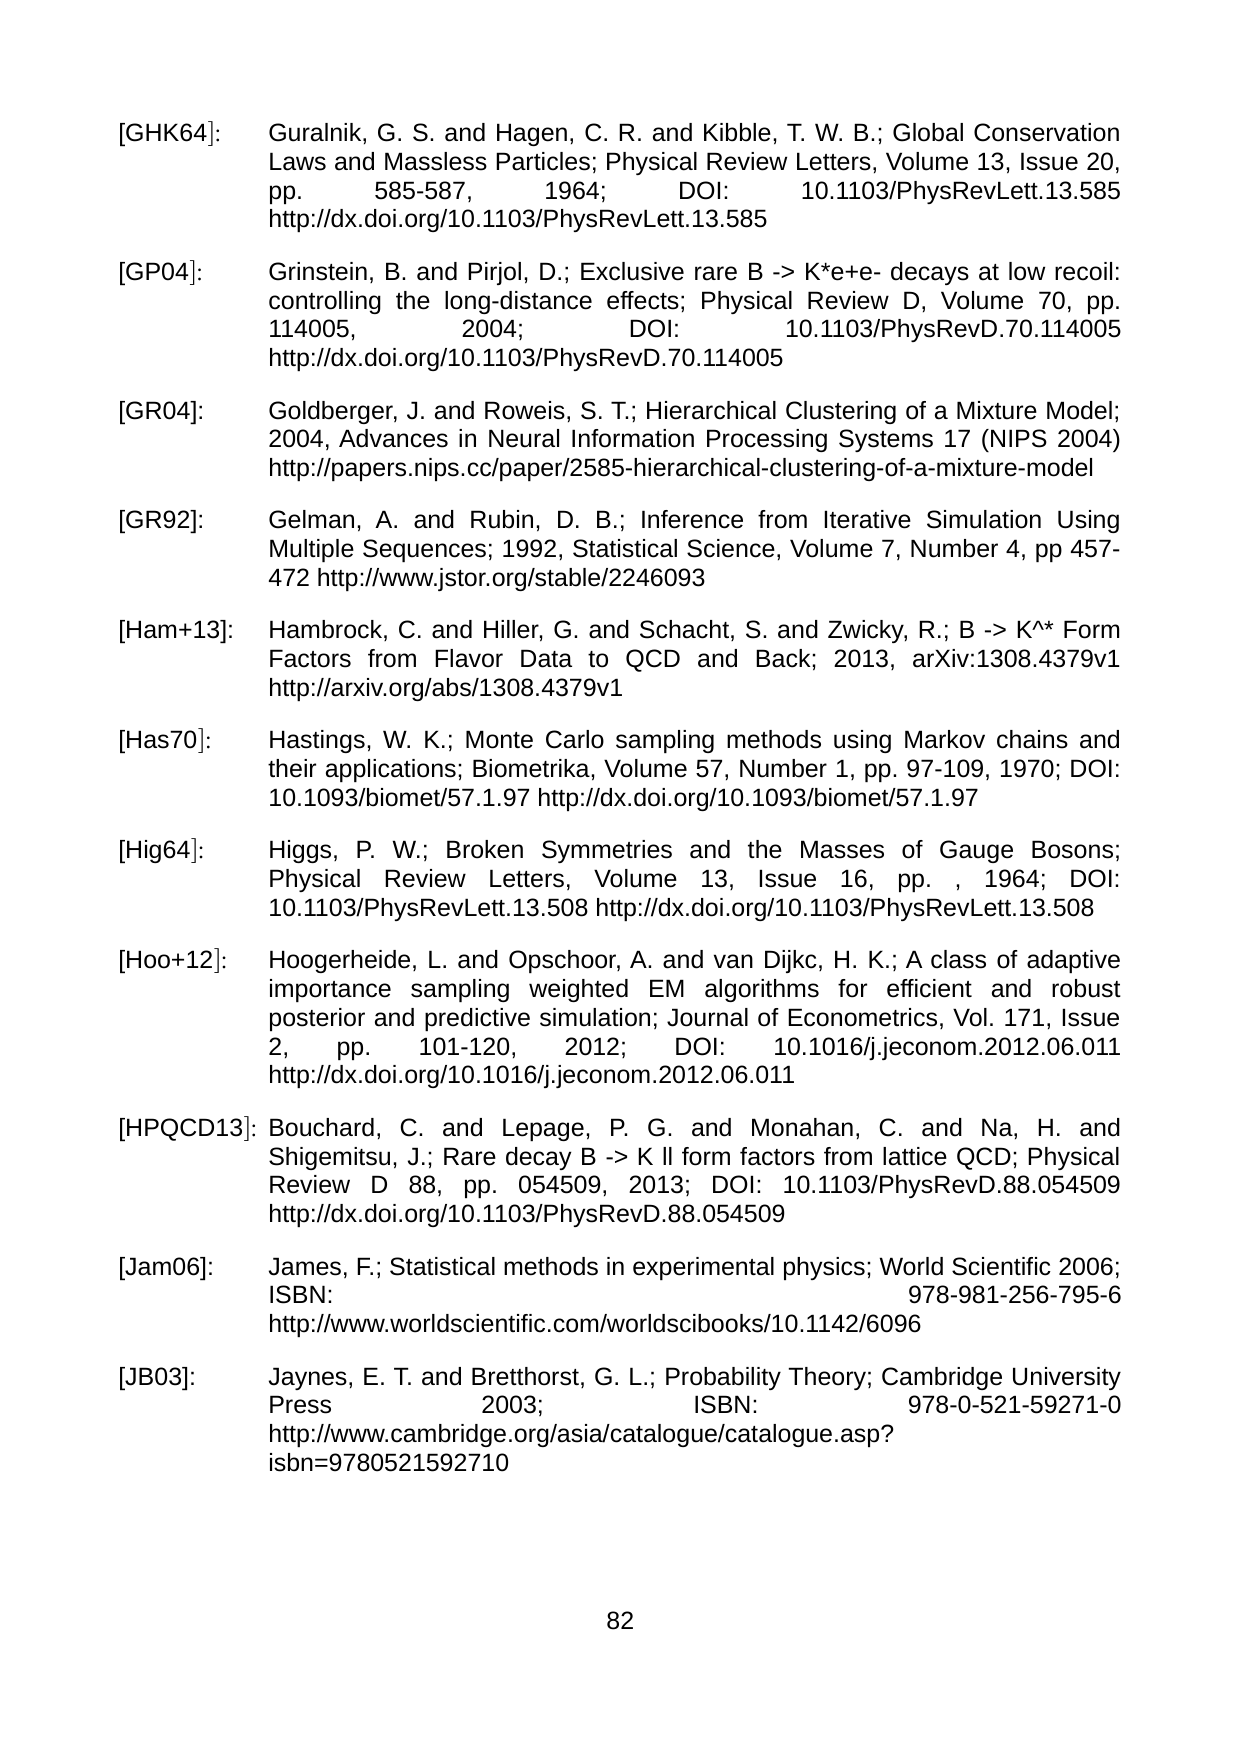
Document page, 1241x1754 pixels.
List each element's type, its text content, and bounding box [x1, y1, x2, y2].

text [GR92]: Gelman, A. and Rubin, D. B.; Inference from Iterative Simulation Using Multiple Sequences; 1992, Statistical Science, Volume 7, Number 4, pp 457-472 http://www.jstor.org/stable/2246093 [118, 506, 1122, 592]
text [GHK64]: Guralnik, G. S. and Hagen, C. R. and Kibble, T. W. B.; Global Conservation Laws and Massless Particles; Physical Review Letters, Volume 13, Issue 20, pp. 585-587, 1964; DOI: 10.1103/PhysRevLett.13.585 http://dx.doi.org/10.1103/PhysRevLett.13.585 [118, 118, 1122, 233]
text [HPQCD13]: Bouchard, C. and Lepage, P. G. and Monahan, C. and Na, H. and Shigemitsu, J.; Rare decay B -> K ll form factors from lattice QCD; Physical Review D 88, pp. 054509, 2013; DOI: 10.1103/PhysRevD.88.054509 http://dx.doi.org/10.1103/PhysRevD.88.054509 [118, 1113, 1122, 1228]
text [JB03]: Jaynes, E. T. and Bretthorst, G. L.; Probability Theory; Cambridge University Press 2003; ISBN: 978-0-521-59271-0 http://www.cambridge.org/asia/catalogue/catalogue.asp?isbn=9780521592710 [118, 1361, 1122, 1476]
text [GR04]: Goldberger, J. and Roweis, S. T.; Hierarchical Clustering of a Mixture Model; 2004, Advances in Neural Information Processing Systems 17 (NIPS 2004) http://papers.nips.cc/paper/2585-hierarchical-clustering-of-a-mixture-model [118, 396, 1122, 482]
text [Hoo+12]: Hoogerheide, L. and Opschoor, A. and van Dijkc, H. K.; A class of adaptive importance sampling weighted EM algorithms for efficient and robust posterior and predictive simulation; Journal of Econometrics, Vol. 171, Issue 2, pp. 101-120, 2012; DOI: 10.1016/j.jeconom.2012.06.011 http://dx.doi.org/10.1016/j.jeconom.2012.06.011 [118, 945, 1122, 1089]
text [Ham+13]: Hambrock, C. and Hiller, G. and Schacht, S. and Zwicky, R.; B -> K^* Form Factors from Flavor Data to QCD and Back; 2013, arXiv:1308.4379v1 http://arxiv.org/abs/1308.4379v1 [118, 615, 1122, 702]
text [GP04]: Grinstein, B. and Pirjol, D.; Exclusive rare B -> K*e+e- decays at low recoil: controlling the long-distance effects; Physical Review D, Volume 70, pp. 114005, 2004; DOI: 10.1103/PhysRevD.70.114005 http://dx.doi.org/10.1103/PhysRevD.70.114005 [118, 257, 1122, 372]
text [Jam06]: James, F.; Statistical methods in experimental physics; World Scientific 2006; ISBN: 978-981-256-795-6 http://www.worldscientific.com/worldscibooks/10.1142/6096 [118, 1252, 1122, 1338]
text [Hig64]: Higgs, P. W.; Broken Symmetries and the Masses of Gauge Bosons; Physical Review Letters, Volume 13, Issue 16, pp. , 1964; DOI: 10.1103/PhysRevLett.13.508 http://dx.doi.org/10.1103/PhysRevLett.13.508 [118, 835, 1122, 922]
text [Has70]: Hastings, W. K.; Monte Carlo sampling methods using Markov chains and their applications; Biometrika, Volume 57, Number 1, pp. 97-109, 1970; DOI: 10.1093/biomet/57.1.97 http://dx.doi.org/10.1093/biomet/57.1.97 [118, 725, 1122, 812]
